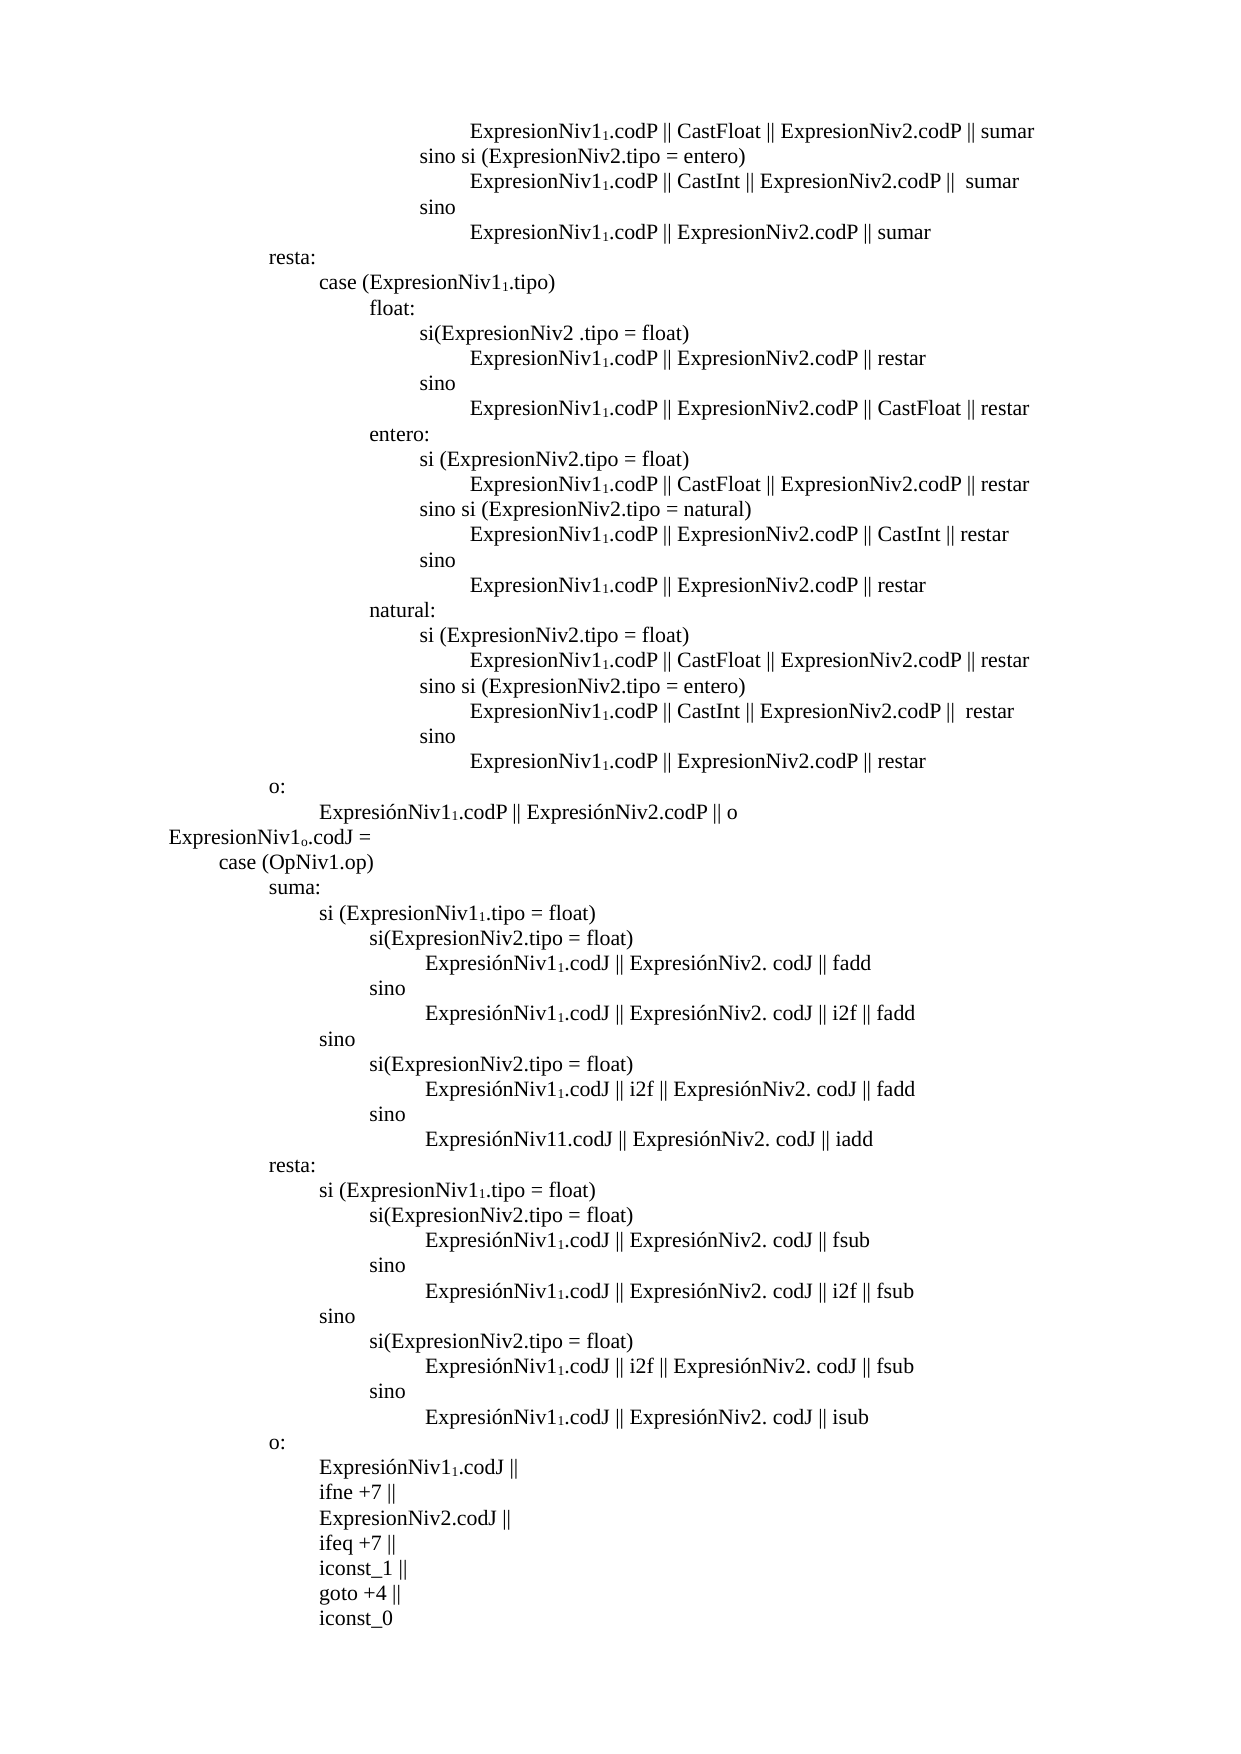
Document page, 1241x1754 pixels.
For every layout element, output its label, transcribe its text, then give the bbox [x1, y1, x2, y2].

text suma: [118, 874, 1122, 899]
text ExpresionNiv11.codP || ExpresionNiv2.codP || restar [118, 572, 1122, 597]
text o: [118, 773, 1122, 799]
text resta: [118, 244, 1122, 269]
text si(ExpresionNiv2.tipo = float) [118, 925, 1122, 950]
text ExpresiónNiv11.codJ || ExpresiónNiv2. codJ || i2f || fadd [118, 1000, 1122, 1026]
text ExpresiónNiv11.codJ || ExpresiónNiv2. codJ || fsub [118, 1227, 1122, 1252]
text sino si (ExpresionNiv2.tipo = natural) [118, 496, 1122, 521]
text ExpresiónNiv11.codJ || ExpresiónNiv2. codJ || isub [118, 1404, 1122, 1429]
text ExpresionNiv2.codJ || [118, 1504, 1122, 1530]
text ExpresionNiv11.codP || CastFloat || ExpresionNiv2.codP || restar [118, 471, 1122, 496]
text sino [118, 547, 1122, 572]
text si(ExpresionNiv2.tipo = float) [118, 1051, 1122, 1076]
text si (ExpresionNiv2.tipo = float) [118, 446, 1122, 471]
text ExpresionNiv11.codP || ExpresionNiv2.codP || restar [118, 345, 1122, 370]
text ExpresionNiv11.codP || CastInt || ExpresionNiv2.codP || sumar [118, 168, 1122, 194]
text sino [118, 723, 1122, 748]
text ExpresionNiv11.codP || ExpresionNiv2.codP || CastFloat || restar [118, 395, 1122, 421]
text iconst_1 || [118, 1555, 1122, 1580]
text natural: [118, 597, 1122, 622]
text sino [118, 370, 1122, 395]
text sino [118, 1378, 1122, 1404]
text ExpresiónNiv11.codP || ExpresiónNiv2.codP || o [118, 799, 1122, 824]
text sino [118, 1101, 1122, 1126]
text ExpresionNiv11.codP || ExpresionNiv2.codP || sumar [118, 219, 1122, 244]
text case (OpNiv1.op) [118, 849, 1122, 874]
text sino [118, 194, 1122, 219]
text ifeq +7 || [118, 1530, 1122, 1555]
text ExpresionNiv11.codP || CastFloat || ExpresionNiv2.codP || restar [118, 647, 1122, 673]
text ExpresiónNiv11.codJ || ExpresiónNiv2. codJ || i2f || fsub [118, 1278, 1122, 1303]
text sino si (ExpresionNiv2.tipo = entero) [118, 143, 1122, 168]
text si (ExpresionNiv2.tipo = float) [118, 622, 1122, 647]
text si (ExpresionNiv11.tipo = float) [118, 1177, 1122, 1202]
text ExpresionNiv11.codP || ExpresionNiv2.codP || restar [118, 748, 1122, 773]
text ifne +7 || [118, 1479, 1122, 1504]
text ExpresionNiv11.codP || CastFloat || ExpresionNiv2.codP || sumar [118, 118, 1122, 143]
text si(ExpresionNiv2.tipo = float) [118, 1328, 1122, 1353]
text iconst_0 [118, 1605, 1122, 1631]
text ExpresiónNiv11.codJ || [118, 1454, 1122, 1479]
text entero: [118, 421, 1122, 446]
text float: [118, 294, 1122, 320]
text si(ExpresionNiv2 .tipo = float) [118, 320, 1122, 345]
text sino [118, 975, 1122, 1000]
text ExpresionNiv1o.codJ = [118, 824, 1122, 849]
text ExpresiónNiv11.codJ || ExpresiónNiv2. codJ || iadd [118, 1126, 1122, 1152]
text si(ExpresionNiv2.tipo = float) [118, 1202, 1122, 1227]
text case (ExpresionNiv11.tipo) [118, 269, 1122, 294]
text sino [118, 1026, 1122, 1051]
text si (ExpresionNiv11.tipo = float) [118, 899, 1122, 925]
text sino [118, 1252, 1122, 1278]
text ExpresiónNiv11.codJ || ExpresiónNiv2. codJ || fadd [118, 950, 1122, 975]
text ExpresiónNiv11.codJ || i2f || ExpresiónNiv2. codJ || fsub [118, 1353, 1122, 1378]
text o: [118, 1429, 1122, 1454]
text ExpresionNiv11.codP || ExpresionNiv2.codP || CastInt || restar [118, 521, 1122, 547]
text sino si (ExpresionNiv2.tipo = entero) [118, 673, 1122, 698]
text ExpresiónNiv11.codJ || i2f || ExpresiónNiv2. codJ || fadd [118, 1076, 1122, 1101]
text goto +4 || [118, 1580, 1122, 1605]
text sino [118, 1303, 1122, 1328]
text ExpresionNiv11.codP || CastInt || ExpresionNiv2.codP || restar [118, 698, 1122, 723]
text resta: [118, 1152, 1122, 1177]
